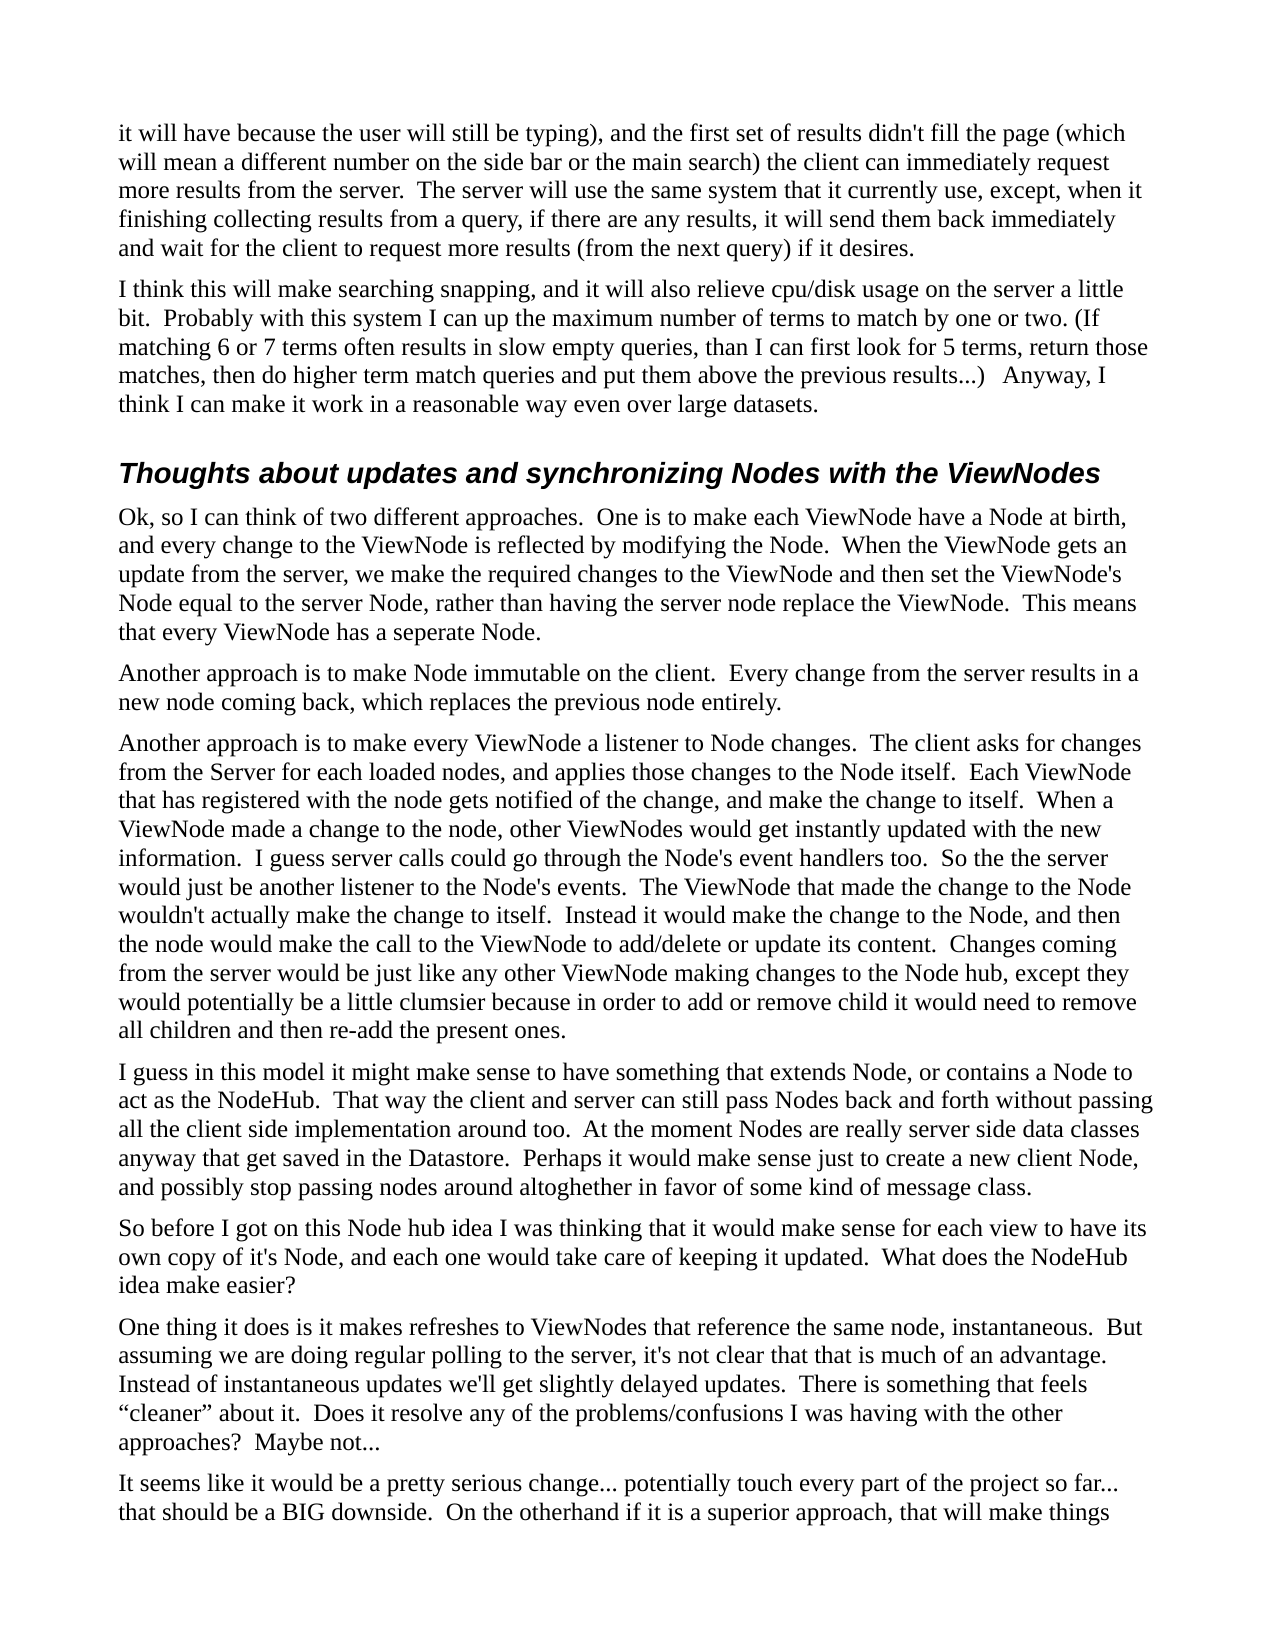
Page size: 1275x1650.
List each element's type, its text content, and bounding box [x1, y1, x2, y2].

text Another approach is to make Node immutable on the client. Every change from the server results in a new node coming back, which replaces the previous node entirely. [118, 658, 1157, 715]
text One thing it does is it makes refreshes to ViewNodes that reference the same node, instantaneous. But assuming we are doing regular polling to the server, it's not clear that that is much of an advantage. Instead of instantaneous updates we'll get slightly delayed updates. There is something that feels “cleaner” about it. Does it resolve any of the problems/confusions I was having with the other approaches? Maybe not... [118, 1312, 1157, 1455]
text it will have because the user will still be typing), and the first set of results didn't fill the page (which will mean a different number on the side bar or the main search) the client can immediately request more results from the server. The server will use the same system that it currently use, except, when it finishing collecting results from a query, if there are any results, it will send them back immediately and wait for the client to request more results (from the next query) if it desires. [118, 118, 1157, 262]
text I guess in this model it might make sense to have something that extends Node, or contains a Node to act as the NodeHub. That way the client and server can still pass Nodes back and forth without passing all the client side implementation around too. At the moment Nodes are really server side data classes anyway that get saved in the Datastore. Perhaps it would make sense just to create a new client Node, and possibly stop passing nodes around altoghether in favor of some kind of message class. [118, 1057, 1157, 1200]
text So before I got on this Node hub idea I was thinking that it would make sense for each view to have its own copy of it's Node, and each one would take care of keeping it updated. What does the NodeHub idea make easier? [118, 1213, 1157, 1299]
text Another approach is to make every ViewNode a listener to Node changes. The client asks for changes from the Server for each loaded nodes, and applies those changes to the Node itself. Each ViewNode that has registered with the node gets notified of the change, and make the change to itself. When a ViewNode made a change to the node, other ViewNodes would get instantly updated with the new information. I guess server calls could go through the Node's event handlers too. So the the server would just be another listener to the Node's events. The ViewNode that made the change to the Node wouldn't actually make the change to itself. Instead it would make the change to the Node, and then the node would make the call to the ViewNode to add/delete or update its content. Changes coming from the server would be just like any other ViewNode making changes to the Node hub, except they would potentially be a little clumsier because in order to add or remove child it would need to remove all children and then re-add the present ones. [118, 728, 1157, 1044]
text I think this will make searching snapping, and it will also relieve cpu/disk usage on the server a little bit. Probably with this system I can up the maximum number of terms to match by one or two. (If matching 6 or 7 terms often results in slow empty queries, than I can first look for 5 terms, return those matches, then do higher term match queries and put them above the previous results...) Anyway, I think I can make it work in a reasonable way even over large datasets. [118, 274, 1157, 418]
text It seems like it would be a pretty serious change... potentially touch every part of the project so far... that should be a BIG downside. On the otherhand if it is a superior approach, that will make things [118, 1468, 1157, 1525]
subtitle Thoughts about updates and synchronizing Nodes with the ViewNodes [118, 456, 1157, 489]
text Ok, so I can think of two different approaches. One is to make each ViewNode have a Node at birth, and every change to the ViewNode is reflected by modifying the Node. When the ViewNode gets an update from the server, we make the required changes to the ViewNode and then set the ViewNode's Node equal to the server Node, rather than having the server node replace the ViewNode. This means that every ViewNode has a seperate Node. [118, 502, 1157, 645]
